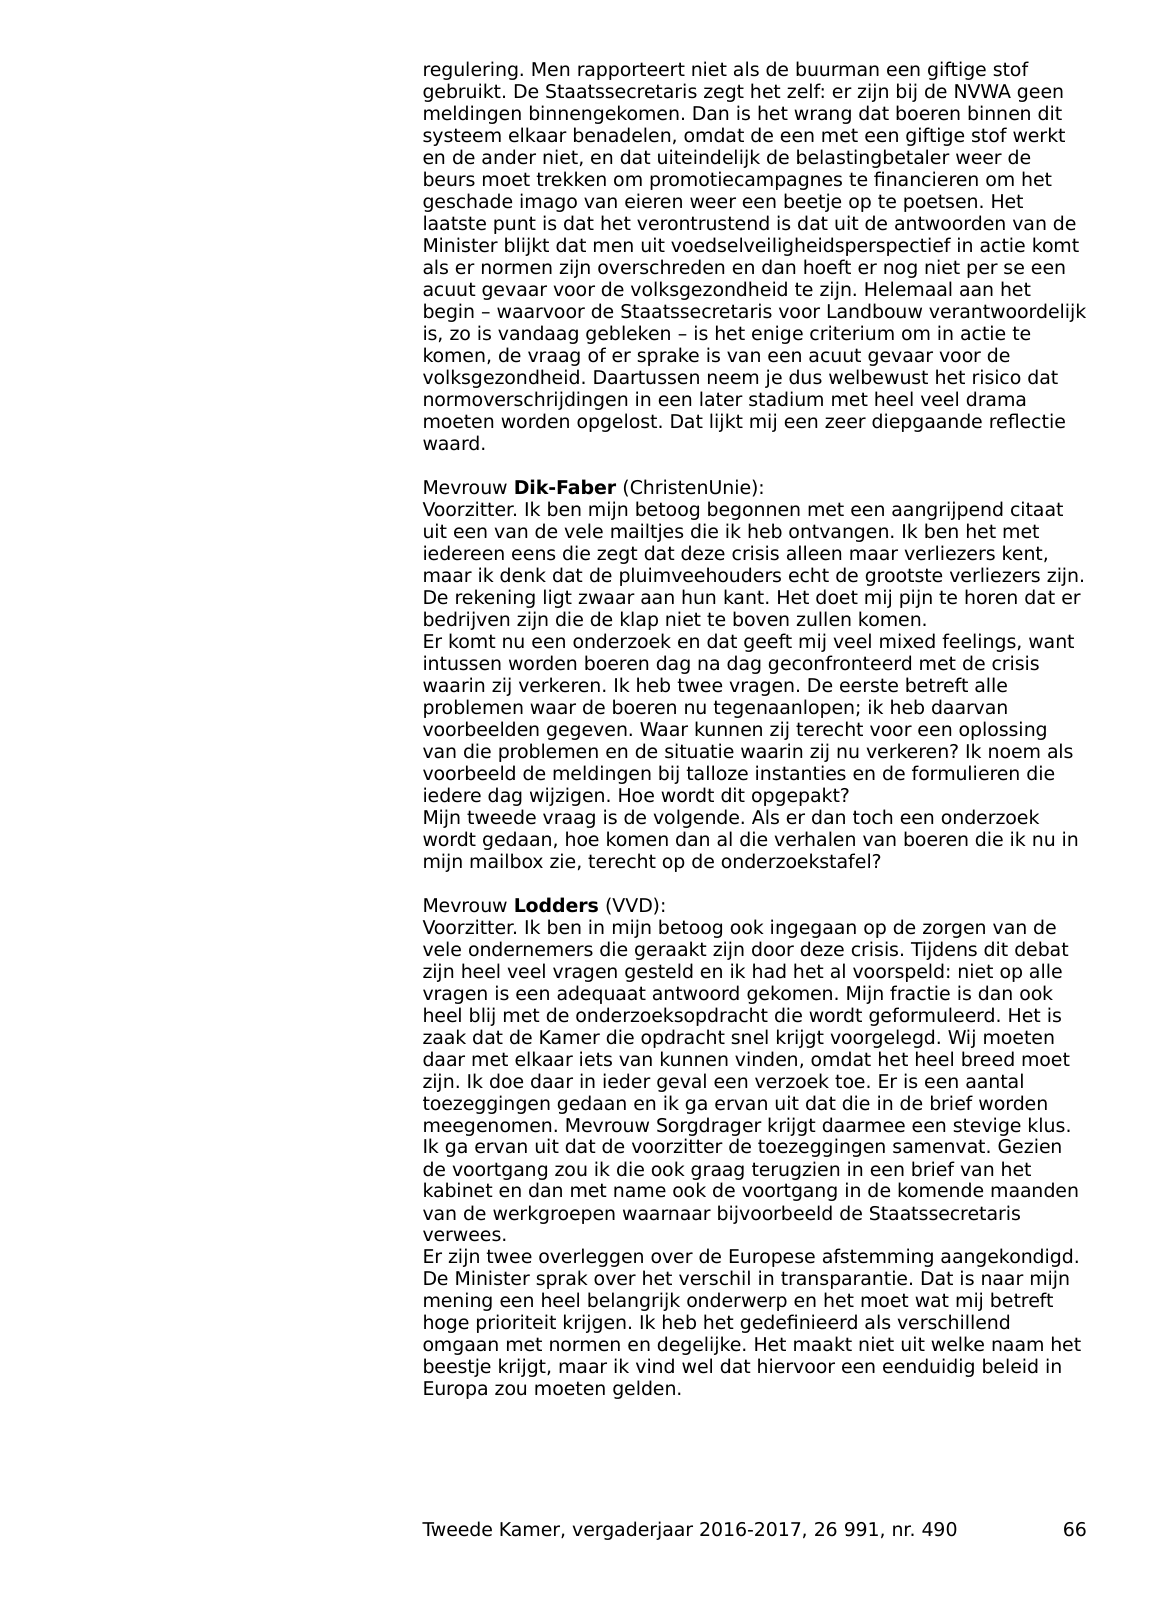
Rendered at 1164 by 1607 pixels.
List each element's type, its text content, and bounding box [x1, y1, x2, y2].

text Mevrouw Dik-Faber (ChristenUnie): [422, 477, 1087, 499]
text Mevrouw Lodders (VVD): [422, 895, 1087, 917]
text Voorzitter. Ik ben mijn betoog begonnen met een aangrijpend citaat uit een van de vele mailtjes die ik heb ontvangen. Ik ben het met iedereen eens die zegt dat deze crisis alleen maar verliezers kent, maar ik denk dat de pluimveehouders echt de grootste verliezers zijn. De rekening ligt zwaar aan hun kant. Het doet mij pijn te horen dat er bedrijven zijn die de klap niet te boven zullen komen. [422, 499, 1087, 631]
text Voorzitter. Ik ben in mijn betoog ook ingegaan op de zorgen van de vele ondernemers die geraakt zijn door deze crisis. Tijdens dit debat zijn heel veel vragen gesteld en ik had het al voorspeld: niet op alle vragen is een adequaat antwoord gekomen. Mijn fractie is dan ook heel blij met de onderzoeksopdracht die wordt geformuleerd. Het is zaak dat de Kamer die opdracht snel krijgt voorgelegd. Wij moeten daar met elkaar iets van kunnen vinden, omdat het heel breed moet zijn. Ik doe daar in ieder geval een verzoek toe. Er is een aantal toezeggingen gedaan en ik ga ervan uit dat die in de brief worden meegenomen. Mevrouw Sorgdrager krijgt daarmee een stevige klus. [422, 917, 1087, 1136]
text Ik ga ervan uit dat de voorzitter de toezeggingen samenvat. Gezien de voortgang zou ik die ook graag terugzien in een brief van het kabinet en dan met name ook de voortgang in de komende maanden van de werkgroepen waarnaar bijvoorbeeld de Staatssecretaris verwees. [422, 1136, 1087, 1246]
text Er komt nu een onderzoek en dat geeft mij veel mixed feelings, want intussen worden boeren dag na dag geconfronteerd met de crisis waarin zij verkeren. Ik heb twee vragen. De eerste betreft alle problemen waar de boeren nu tegenaanlopen; ik heb daarvan voorbeelden gegeven. Waar kunnen zij terecht voor een oplossing van die problemen en de situatie waarin zij nu verkeren? Ik noem als voorbeeld de meldingen bij talloze instanties en de formulieren die iedere dag wijzigen. Hoe wordt dit opgepakt? [422, 631, 1087, 807]
text regulering. Men rapporteert niet als de buurman een giftige stof gebruikt. De Staatssecretaris zegt het zelf: er zijn bij de NVWA geen meldingen binnengekomen. Dan is het wrang dat boeren binnen dit systeem elkaar benadelen, omdat de een met een giftige stof werkt en de ander niet, en dat uiteindelijk de belastingbetaler weer de beurs moet trekken om promotiecampagnes te financieren om het geschade imago van eieren weer een beetje op te poetsen. Het laatste punt is dat het verontrustend is dat uit de antwoorden van de Minister blijkt dat men uit voedselveiligheidsperspectief in actie komt als er normen zijn overschreden en dan hoeft er nog niet per se een acuut gevaar voor de volksgezondheid te zijn. Helemaal aan het begin – waarvoor de Staatssecretaris voor Landbouw verantwoordelijk is, zo is vandaag gebleken – is het enige criterium om in actie te komen, de vraag of er sprake is van een acuut gevaar voor de volksgezondheid. Daartussen neem je dus welbewust het risico dat normoverschrijdingen in een later stadium met heel veel drama moeten worden opgelost. Dat lijkt mij een zeer diepgaande reflectie waard. [422, 59, 1087, 455]
text Mijn tweede vraag is de volgende. Als er dan toch een onderzoek wordt gedaan, hoe komen dan al die verhalen van boeren die ik nu in mijn mailbox zie, terecht op de onderzoekstafel? [422, 807, 1087, 872]
text Er zijn twee overleggen over de Europese afstemming aangekondigd. De Minister sprak over het verschil in transparantie. Dat is naar mijn mening een heel belangrijk onderwerp en het moet wat mij betreft hoge prioriteit krijgen. Ik heb het gedefinieerd als verschillend omgaan met normen en degelijke. Het maakt niet uit welke naam het beestje krijgt, maar ik vind wel dat hiervoor een eenduidig beleid in Europa zou moeten gelden. [422, 1246, 1087, 1400]
